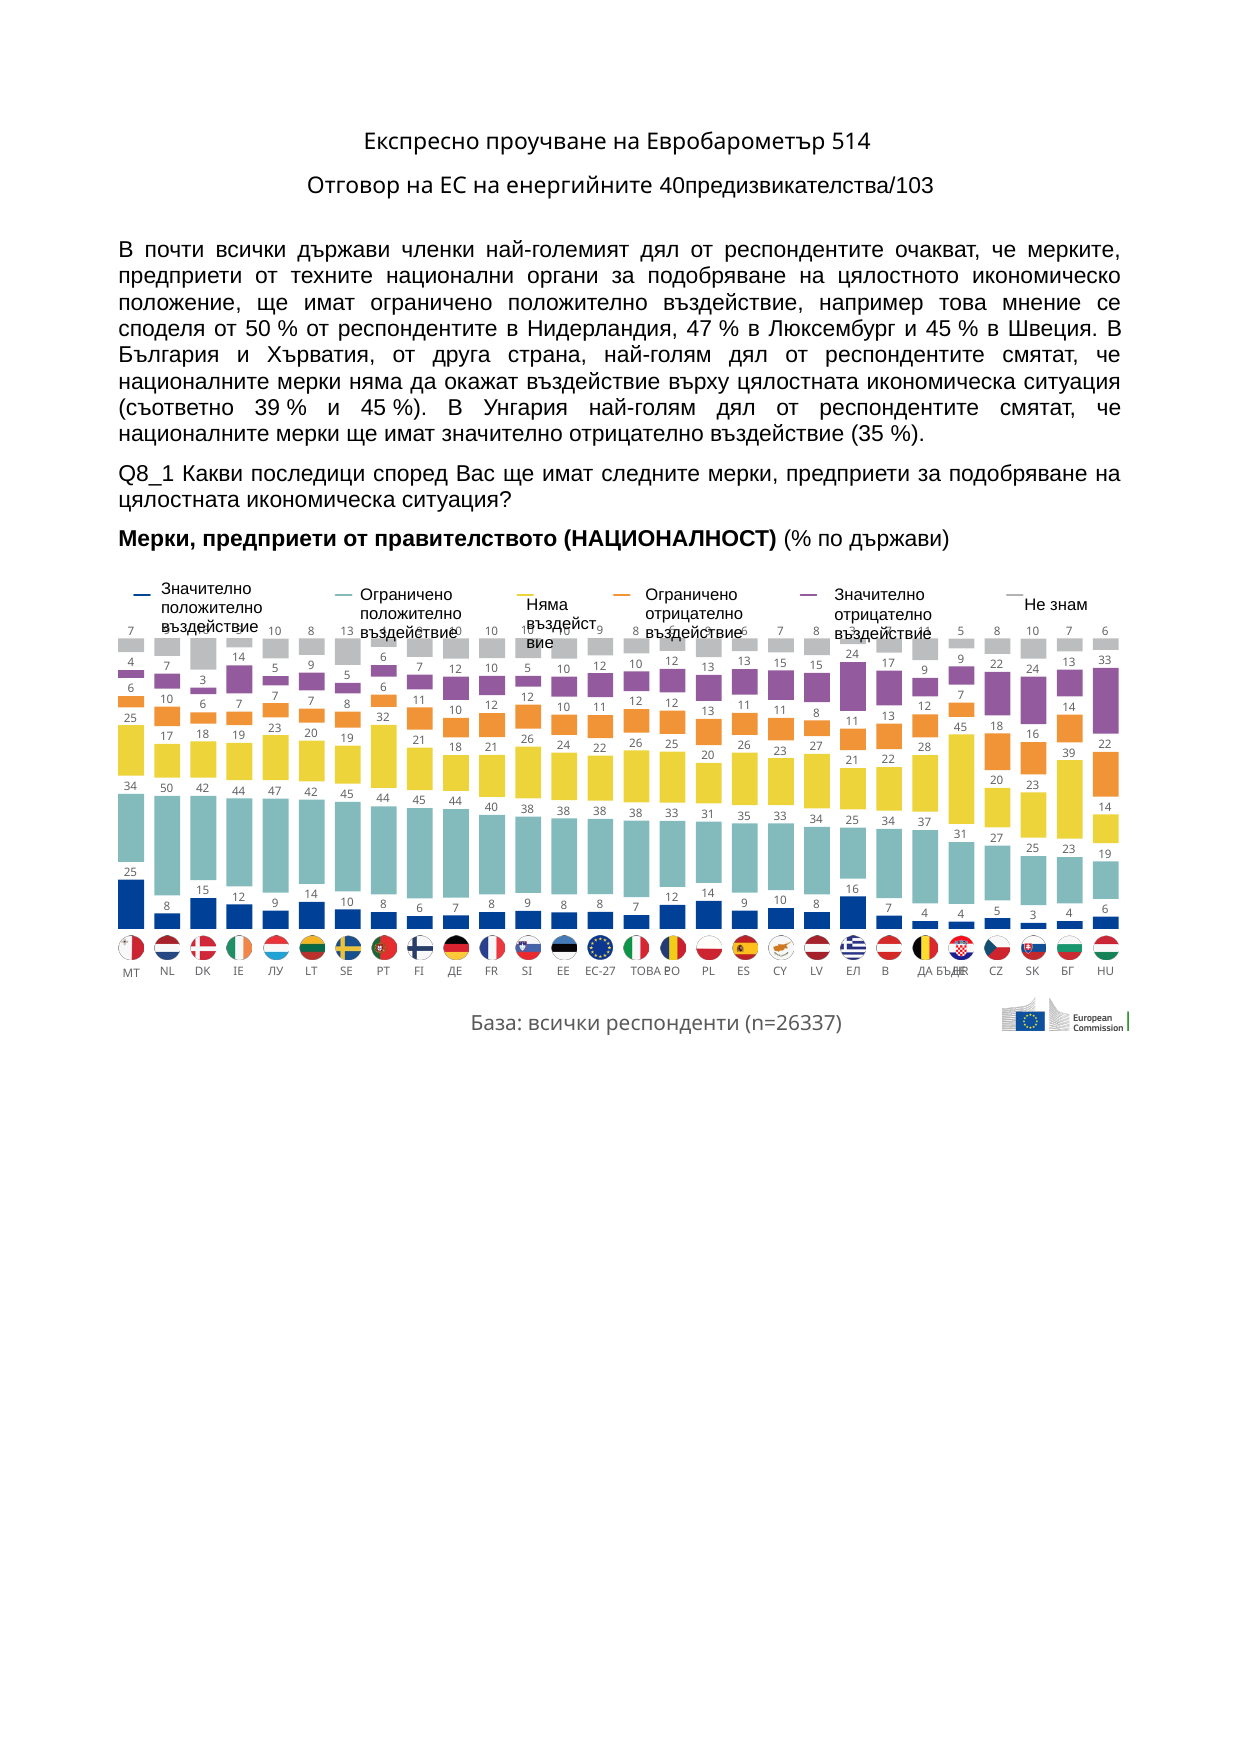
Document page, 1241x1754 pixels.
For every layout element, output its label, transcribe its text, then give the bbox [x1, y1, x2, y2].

picture [407, 935, 433, 960]
picture [876, 935, 902, 960]
picture [732, 935, 758, 960]
picture [623, 935, 649, 960]
text В почти всички държави членки най-големият дял от респондентите очакват, че мерките, предприети от техните национални органи за подобряване на цялостното икономическо положение, ще имат ограничено положително въздействие, например това мнение се споделя от 50 % от респондентите в Нидерландия, 47 % в Люксембург и 45 % в Швеция. В България и Хърватия, от друга страна, най-голям дял от респондентите смятат, че националните мерки няма да окажат въздействие върху цялостната икономическа ситуация (съответно 39 % и 45 %). В Унгария най-голям дял от респондентите смятат, че националните мерки ще имат значително отрицателно въздействие (35 %). [118, 236, 1122, 447]
picture [479, 935, 505, 960]
picture [190, 935, 216, 960]
picture [371, 935, 397, 960]
picture [912, 935, 938, 960]
picture [154, 935, 180, 960]
picture [948, 935, 974, 960]
picture [1021, 935, 1046, 960]
picture [804, 935, 830, 960]
text Q8_1 Какви последици според Вас ще имат следните мерки, предприети за подобряване на цялостната икономическа ситуация? [118, 460, 1122, 512]
picture [335, 935, 361, 960]
text Мерки, предприети от правителството (НАЦИОНАЛНОСТ) (% по държави) [118, 525, 1122, 552]
picture [984, 935, 1010, 960]
picture [515, 935, 541, 960]
picture [696, 935, 722, 960]
picture [299, 935, 325, 960]
picture [660, 935, 686, 960]
picture [1093, 935, 1119, 960]
picture [226, 935, 252, 960]
picture [443, 935, 469, 960]
picture [840, 935, 866, 960]
picture [1057, 935, 1082, 960]
picture [263, 935, 289, 960]
picture [1002, 997, 1129, 1031]
picture [768, 935, 794, 960]
picture [587, 935, 613, 960]
picture [551, 935, 577, 960]
picture [118, 935, 144, 960]
